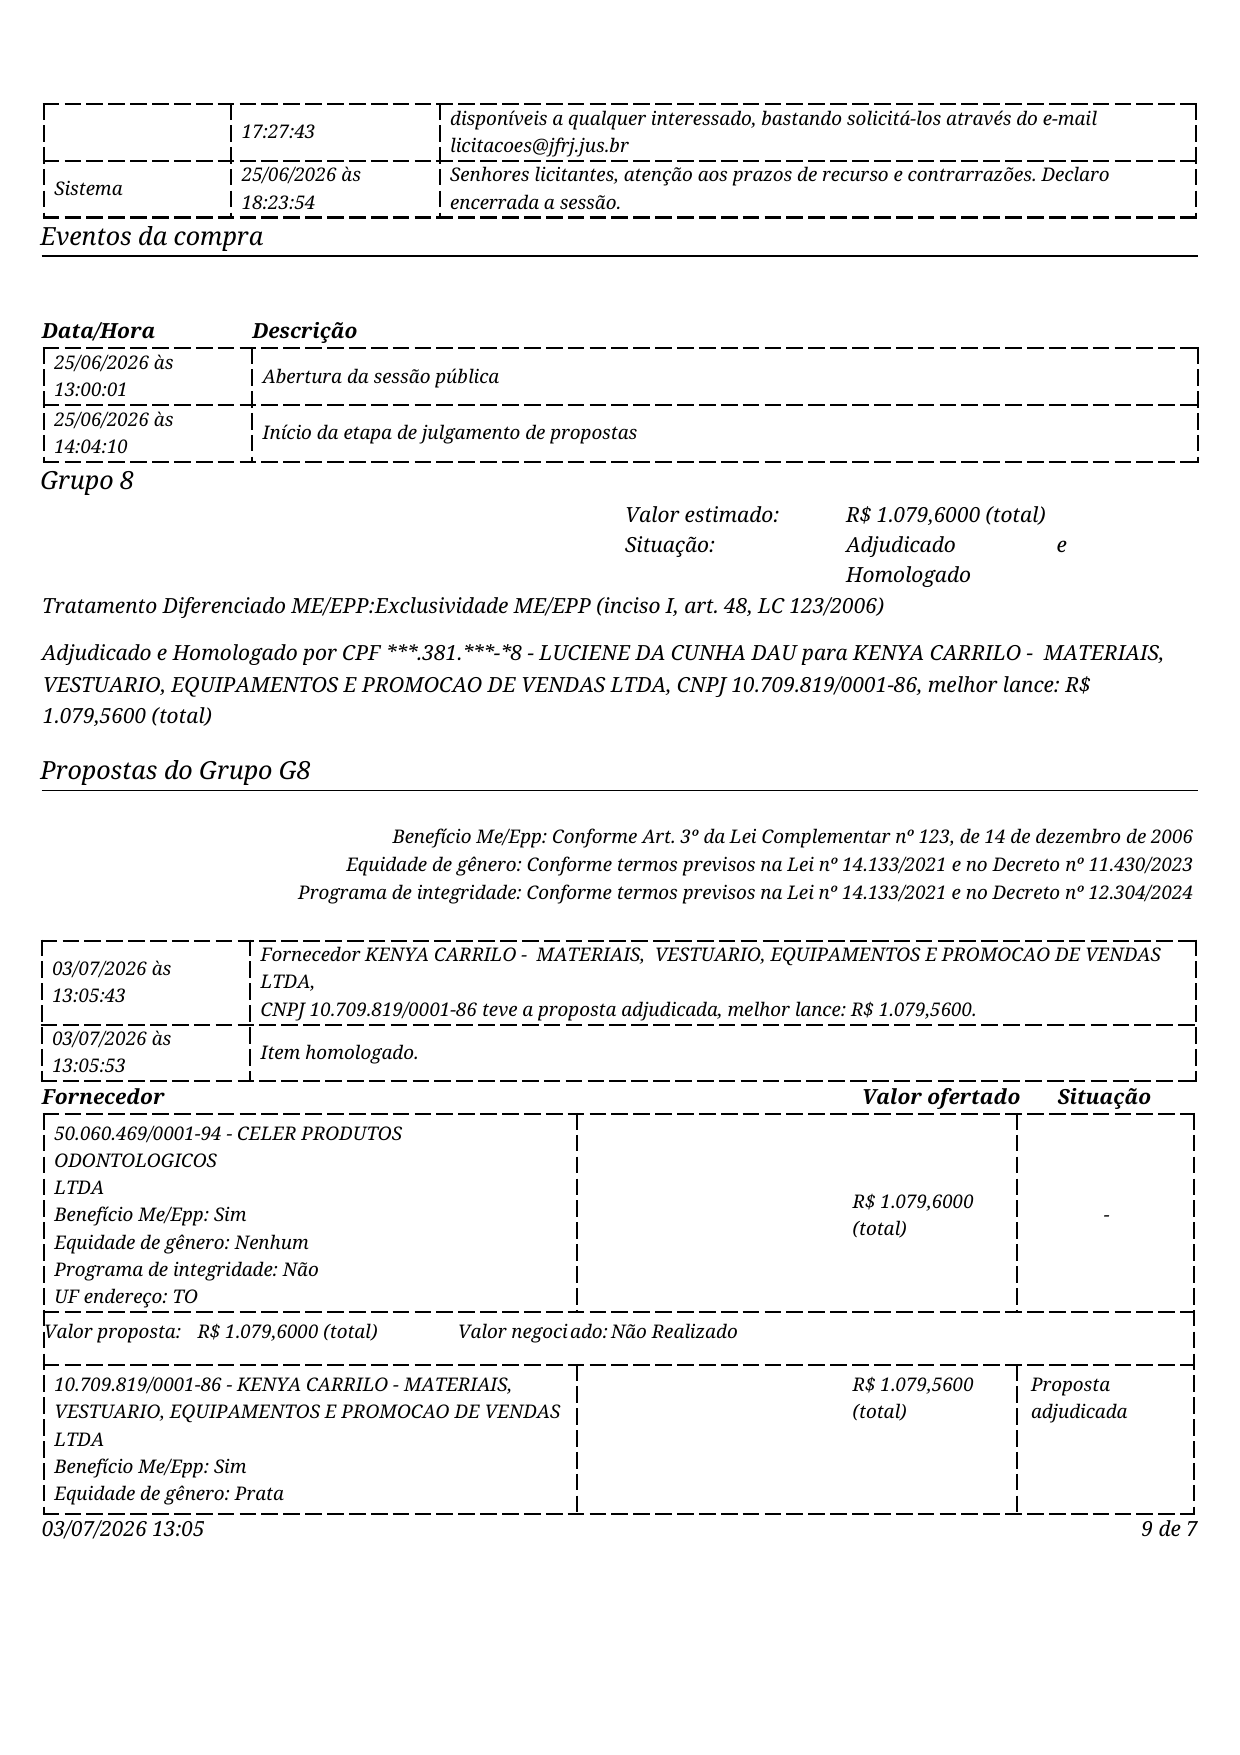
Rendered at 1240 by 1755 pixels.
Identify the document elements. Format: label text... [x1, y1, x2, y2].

table_cell Item homologado. [250, 1024, 1196, 1080]
table_cell 03/07/2026 às 13:05:53 [42, 1024, 250, 1080]
text Programa de integridade: Conforme termos previsos na Lei nº 14.133/2021 e no Decreto nº 12.304/2024 [42, 879, 1195, 905]
table_cell R$ 1.079,5600 (total) [853, 1364, 1017, 1512]
table_cell Senhores licitantes, atenção aos prazos de recurso e contrarrazões. Declaro encerrada a sessão. [440, 160, 1196, 216]
table_header Fornecedor KENYA CARRILO - MATERIAIS, VESTUARIO, EQUIPAMENTOS E PROMOCAO DE VENDAS LTDA, CNPJ 10.709.819/0001-86 teve a proposta adjudicada, melhor lance: R$ 1.079,5600. [250, 940, 1196, 1023]
table_cell Proposta adjudicada [1017, 1364, 1194, 1512]
table_header Valor estimado: [625, 500, 846, 530]
table_cell 25/06/2026 às 18:23:54 [231, 160, 439, 216]
table_header R$ 1.079,6000 (total) [853, 1113, 1017, 1311]
table_cell 17:27:43 [231, 103, 439, 160]
table_cell [577, 1364, 852, 1512]
table_cell 10.709.819/0001-86 - KENYA CARRILO - MATERIAIS, VESTUARIO, EQUIPAMENTOS E PROMOCAO DE VENDAS LTDA Benefício Me/Epp: Sim Equidade de gênero: Prata [44, 1364, 577, 1512]
subtitle Data/Hora Descrição [42, 316, 1200, 345]
text Tratamento Diferenciado ME/EPP: Exclusividade ME/EPP (inciso I, art. 48, LC 123/2006) [42, 591, 1200, 619]
table_header [577, 1113, 852, 1311]
table_cell [853, 1311, 1017, 1364]
table_cell ado: Não Realizado [577, 1311, 852, 1364]
table_cell 25/06/2026 às 14:04:10 [44, 404, 252, 461]
table_cell Início da etapa de julgamento de propostas [252, 404, 1198, 461]
text Eventos da compra [40, 218, 1200, 252]
text Adjudicado e Homologado por CPF ***.381.***-*8 - LUCIENE DA CUNHA DAU para KENYA CARRILO - MATERIAIS, VESTUARIO, EQUIPAMENTOS E PROMOCAO DE VENDAS LTDA, CNPJ 10.709.819/0001-86, melhor lance: R$ 1.079,5600 (total) [42, 638, 1200, 729]
table_header 03/07/2026 às 13:05:43 [42, 940, 250, 1023]
table_cell Situação: [625, 530, 846, 591]
table_cell [1017, 1311, 1194, 1364]
table_cell [44, 103, 231, 160]
table_header 50.060.469/0001-94 - CELER PRODUTOS ODONTOLOGICOS LTDA Benefício Me/Epp: Sim Equidade de gênero: Nenhum Programa de integridade: Não UF endereço: TO [44, 1113, 577, 1311]
text Benefício Me/Epp: Conforme Art. 3º da Lei Complementar nº 123, de 14 de dezembro de 2006 [42, 823, 1195, 849]
text Equidade de gênero: Conforme termos previsos na Lei nº 14.133/2021 e no Decreto nº 11.430/2023 [42, 851, 1195, 877]
table_header - [1017, 1113, 1194, 1311]
table_header R$ 1.079,6000 (total) [846, 500, 1069, 530]
text Propostas do Grupo G8 [40, 753, 1200, 787]
table_cell Adjudicado e Homologado [846, 530, 1069, 591]
subtitle Fornecedor Valor ofertado Situação [42, 1082, 1200, 1111]
table_cell Sistema [44, 160, 231, 216]
table_header 25/06/2026 às 13:00:01 [44, 347, 252, 404]
table_header Abertura da sessão pública [252, 347, 1198, 404]
text Grupo 8 [40, 463, 1200, 497]
table_cell Valor proposta: R$ 1.079,6000 (total) Valor negoci [44, 1311, 577, 1364]
table_cell disponíveis a qualquer interessado, bastando solicitá-los através do e-mail licitacoes@jfrj.jus.br [440, 103, 1196, 160]
